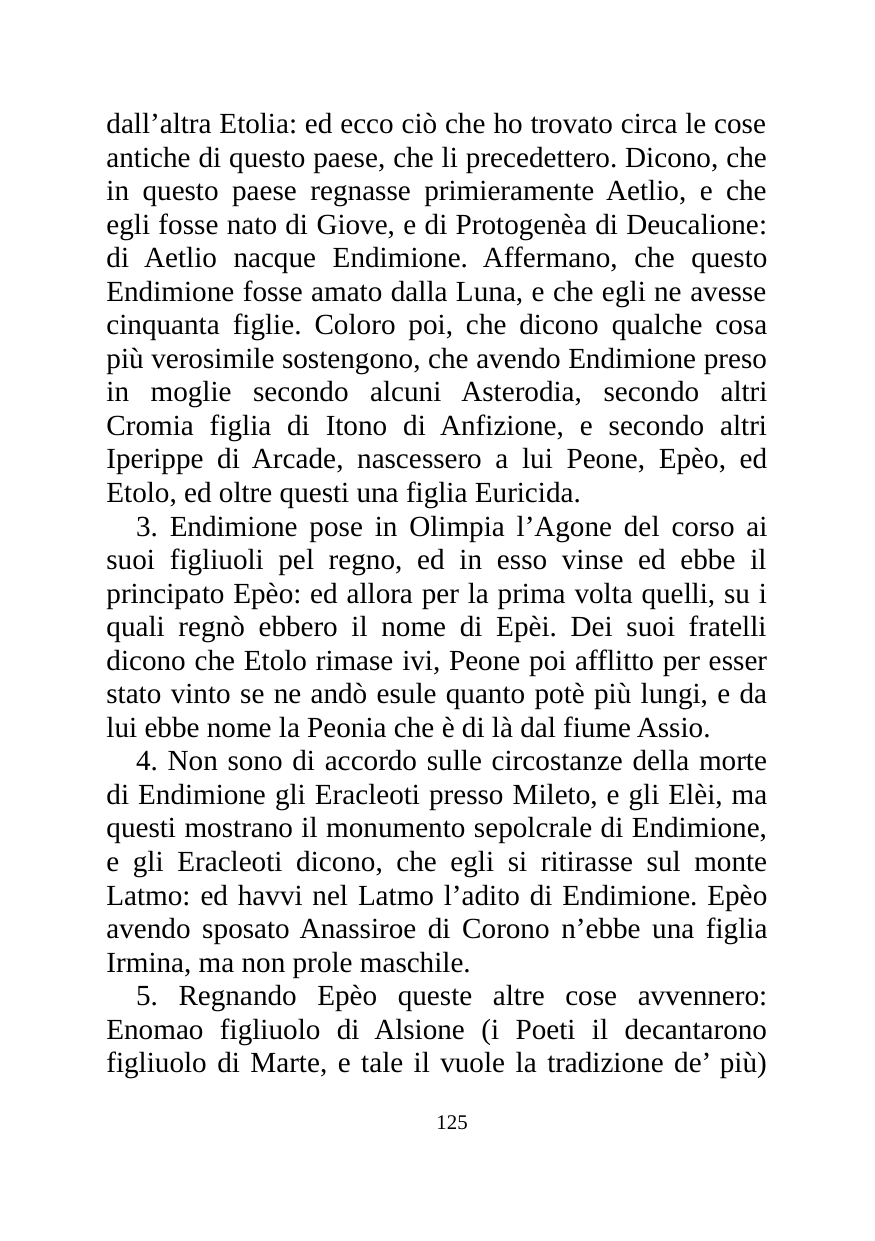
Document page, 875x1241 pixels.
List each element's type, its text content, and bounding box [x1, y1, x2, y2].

text dall’altra Etolia: ed ecco ciò che ho trovato circa le cose antiche di questo paese, che li precedettero. Dicono, che in questo paese regnasse primieramente Aetlio, e che egli fosse nato di Giove, e di Protogenèa di Deucalione: di Aetlio nacque Endimione. Affermano, che questo Endimione fosse amato dalla Luna, e che egli ne avesse cinquanta figlie. Coloro poi, che dicono qualche cosa più verosimile sostengono, che avendo Endimione preso in moglie secondo alcuni Asterodia, secondo altri Cromia figlia di Itono di Anfizione, e secondo altri Iperippe di Arcade, nascessero a lui Peone, Epèo, ed Etolo, ed oltre questi una figlia Euricida. [106, 106, 768, 509]
text 3. Endimione pose in Olimpia l’Agone del corso ai suoi figliuoli pel regno, ed in esso vinse ed ebbe il principato Epèo: ed allora per la prima volta quelli, su i quali regnò ebbero il nome di Epèi. Dei suoi fratelli dicono che Etolo rimase ivi, Peone poi afflitto per esser stato vinto se ne andò esule quanto potè più lungi, e da lui ebbe nome la Peonia che è di là dal fiume Assio. [106, 509, 768, 743]
text 5. Regnando Epèo queste altre cose avvennero: Enomao figliuolo di Alsione (i Poeti il decantarono figliuolo di Marte, e tale il vuole la tradizione de’ più) [106, 978, 768, 1079]
text 4. Non sono di accordo sulle circostanze della morte di Endimione gli Eracleoti presso Mileto, e gli Elèi, ma questi mostrano il monumento sepolcrale di Endimione, e gli Eracleoti dicono, che egli si ritirasse sul monte Latmo: ed havvi nel Latmo l’adito di Endimione. Epèo avendo sposato Anassiroe di Corono n’ebbe una figlia Irmina, ma non prole maschile. [106, 743, 768, 978]
